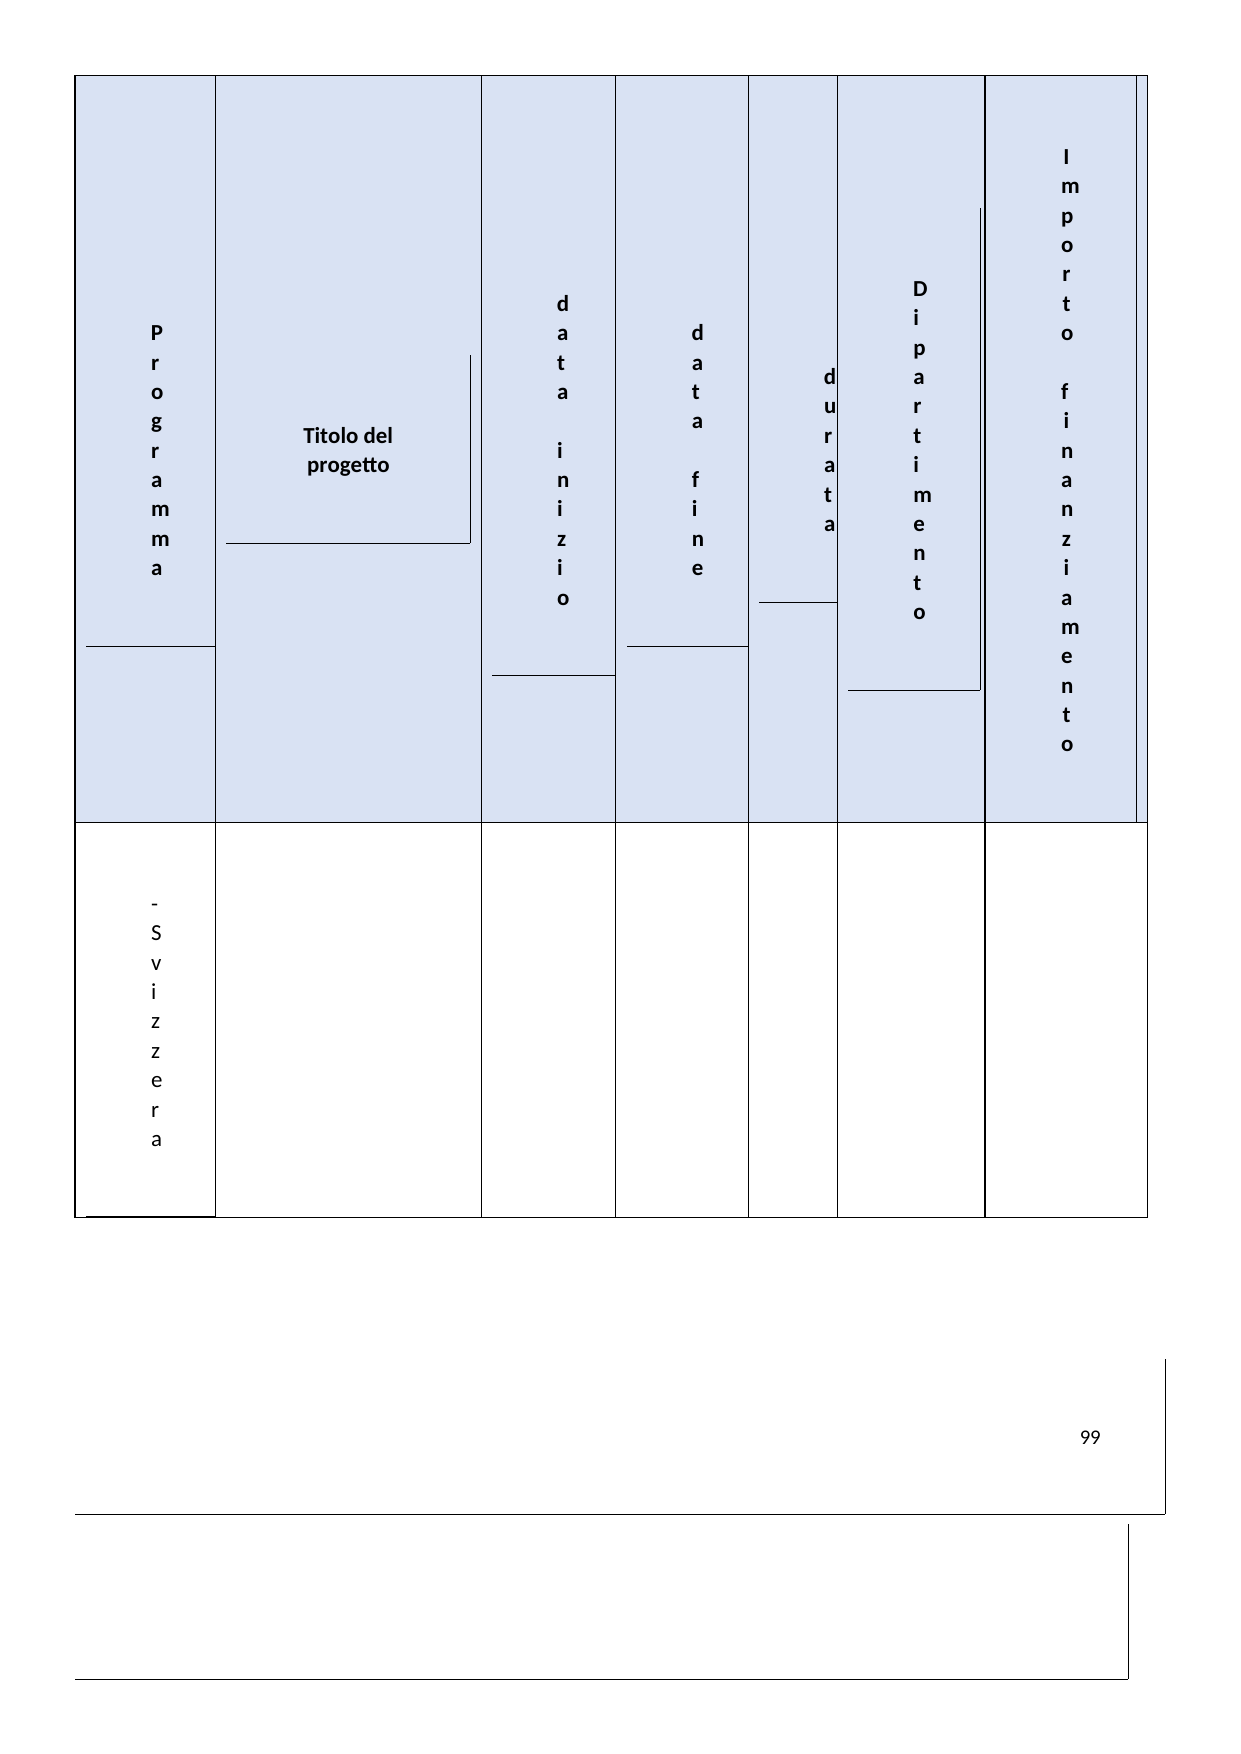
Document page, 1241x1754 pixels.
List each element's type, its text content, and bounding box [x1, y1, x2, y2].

table_cell [216, 823, 481, 1217]
table_cell [986, 823, 1147, 1217]
table_header Dipartimento [838, 76, 984, 822]
table_header data inizio [482, 76, 615, 822]
table_cell Svizzera [76, 823, 215, 1217]
table_header Titolo del progetto [216, 76, 481, 822]
table_header durata [749, 76, 837, 822]
table_cell [749, 823, 837, 1217]
table_header Importo finanziamento [986, 76, 1136, 822]
table_header data fine [616, 76, 748, 822]
table_header [1137, 76, 1147, 822]
table_cell [616, 823, 748, 1217]
table_header Programma [76, 76, 215, 822]
table_cell [482, 823, 615, 1217]
table_cell [838, 823, 984, 1217]
